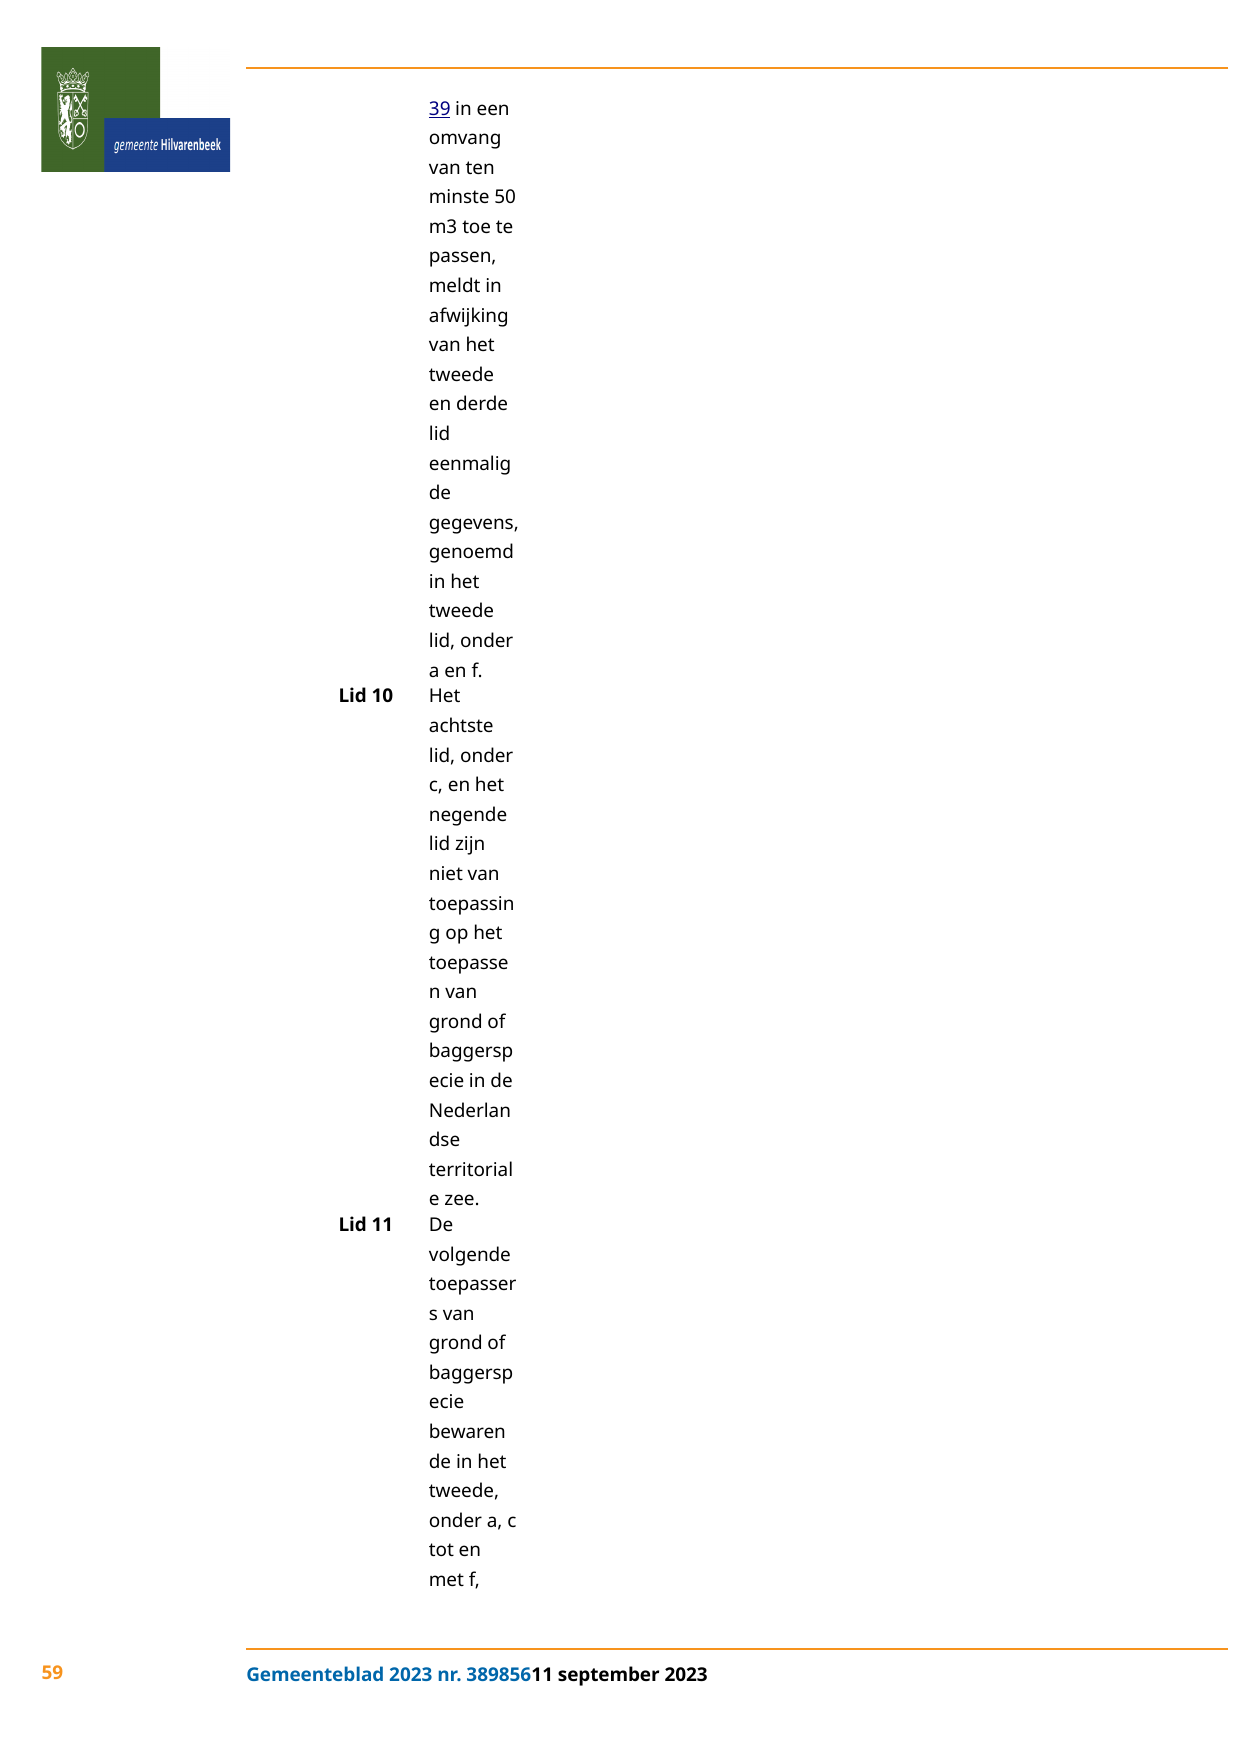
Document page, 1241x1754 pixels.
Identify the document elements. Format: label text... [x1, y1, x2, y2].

table_cell [971, 1211, 1061, 1592]
table_cell [790, 95, 881, 683]
table_cell [1061, 683, 1152, 1211]
table_cell [519, 1211, 609, 1592]
table_cell 39 in een omvang van ten minste 50 m3 toe te passen, meldt in afwijking van het tweede en derde lid eenmalig de gegevens, genoemd in het tweede lid, onder a en f. [429, 95, 519, 683]
table_cell [609, 1211, 700, 1592]
table_cell Lid 11 [338, 1211, 429, 1592]
table_cell [248, 683, 338, 1211]
table_cell [971, 95, 1061, 683]
table_cell [790, 1211, 881, 1592]
picture [41, 47, 231, 172]
table_cell [881, 95, 971, 683]
table_cell [609, 95, 700, 683]
table_cell [881, 683, 971, 1211]
table_cell [519, 683, 609, 1211]
table_cell Lid 10 [338, 683, 429, 1211]
table_cell [971, 683, 1061, 1211]
table_cell [1061, 95, 1152, 683]
table_cell [700, 1211, 790, 1592]
table_cell [248, 95, 338, 683]
table_cell [700, 683, 790, 1211]
table_cell [1061, 1211, 1152, 1592]
table_cell [700, 95, 790, 683]
table_cell [338, 95, 429, 683]
table_cell De volgende toepassers van grond of baggerspecie bewaren de in het tweede, onder a, c tot en met f, [429, 1211, 519, 1592]
table_cell [248, 1211, 338, 1592]
table_cell [609, 683, 700, 1211]
table_cell Het achtste lid, onder c, en het negende lid zijn niet van toepassing op het toepassen van grond of baggerspecie in de Nederlandse territoriale zee. [429, 683, 519, 1211]
table_cell [790, 683, 881, 1211]
table_cell [881, 1211, 971, 1592]
table_cell [519, 95, 609, 683]
